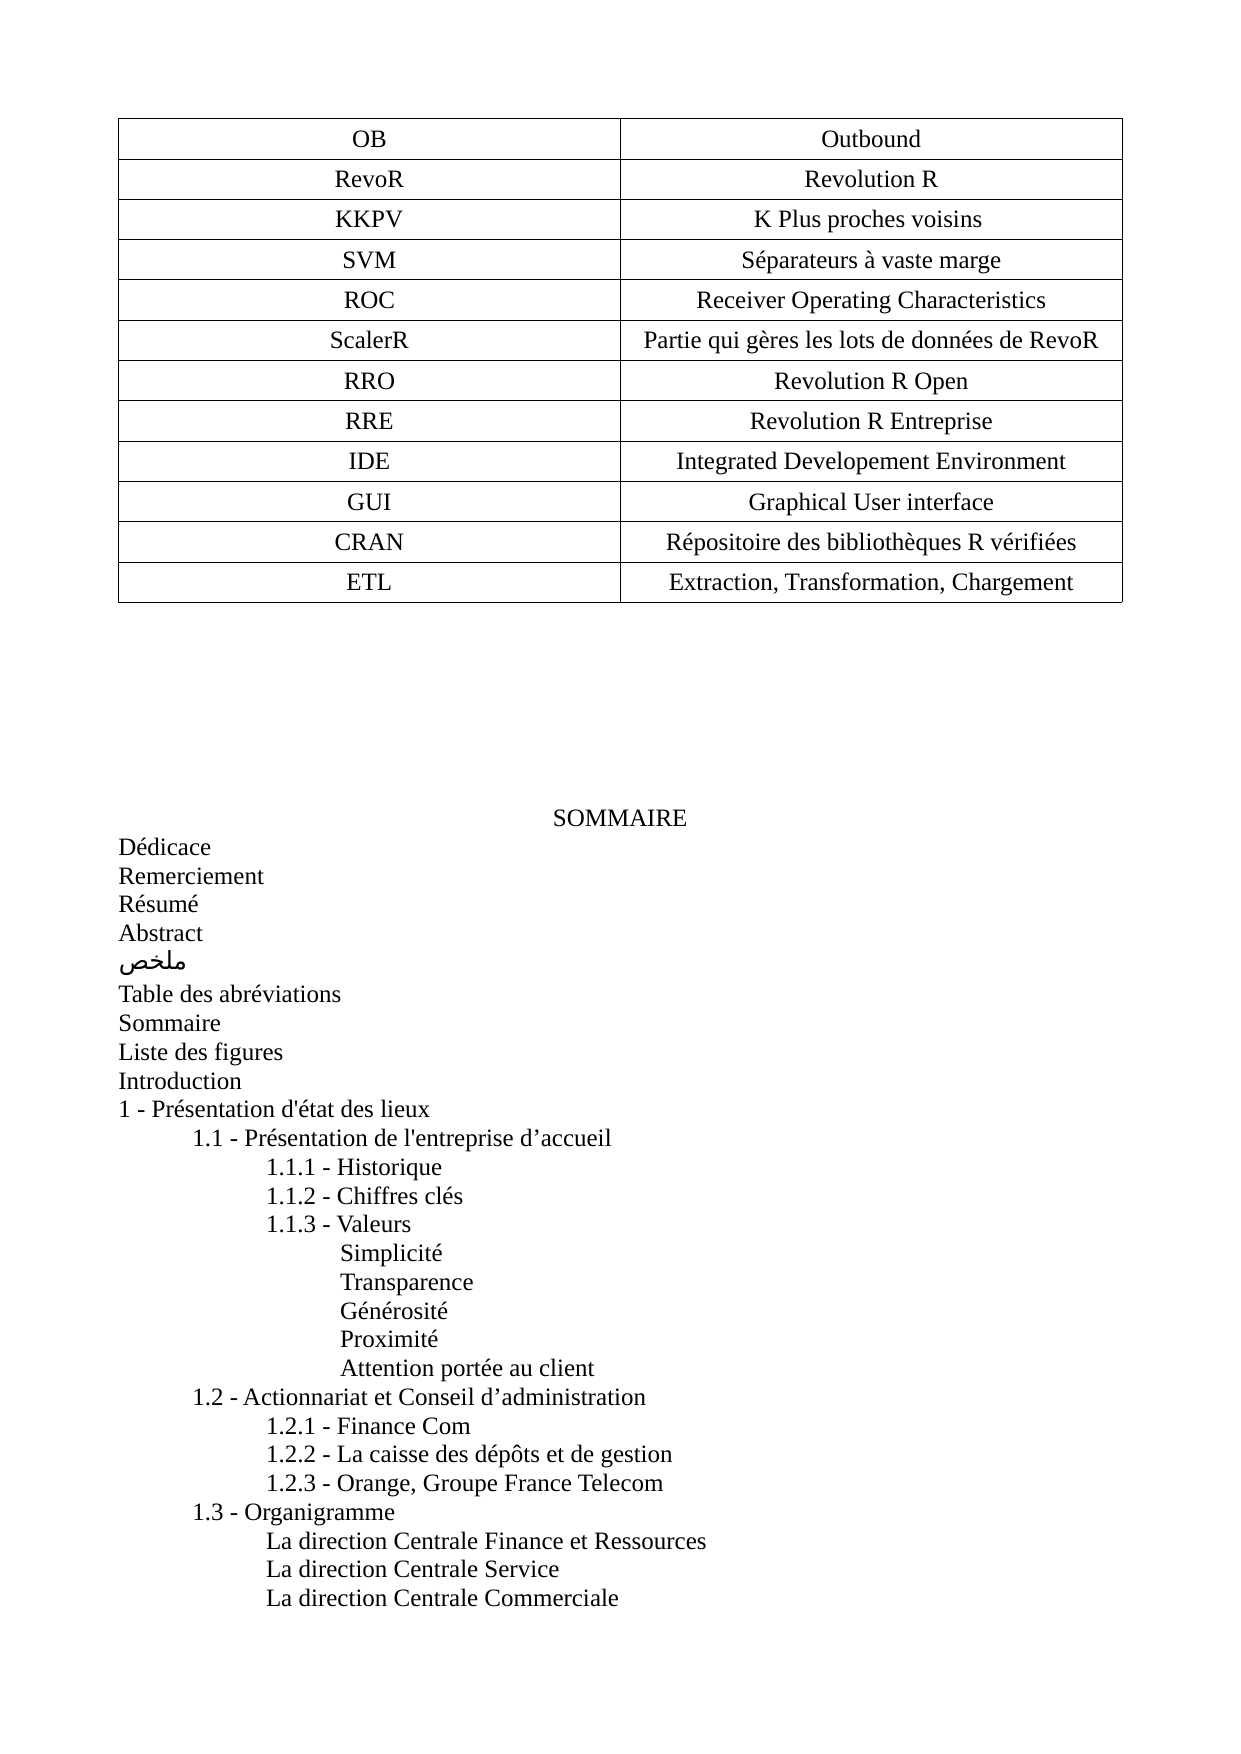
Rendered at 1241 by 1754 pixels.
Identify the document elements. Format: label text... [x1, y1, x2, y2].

text Abstract [118, 918, 1122, 947]
text Proximité [118, 1324, 1122, 1353]
text La direction Centrale Service [118, 1554, 1122, 1583]
text 1.1.2 - Chiffres clés [118, 1181, 1122, 1209]
table_cell Séparateurs à vaste marge [621, 240, 1122, 279]
text Transparence [118, 1267, 1122, 1296]
table_cell Partie qui gères les lots de données de RevoR [621, 321, 1122, 360]
text Remerciement [118, 861, 1122, 889]
table_cell K Plus proches voisins [621, 200, 1122, 239]
text 1.2 - Actionnariat et Conseil d’administration [118, 1382, 1122, 1411]
text Liste des figures [118, 1037, 1122, 1066]
text Résumé [118, 889, 1122, 918]
table_cell ETL [119, 563, 620, 602]
text 1.2.1 - Finance Com [118, 1411, 1122, 1439]
text 1.1.3 - Valeurs [118, 1209, 1122, 1238]
table_cell IDE [119, 442, 620, 481]
table_cell Revolution R Open [621, 361, 1122, 400]
text SOMMAIRE [118, 803, 1122, 832]
table_cell Revolution R Entreprise [621, 401, 1122, 441]
table_cell Receiver Operating Characteristics [621, 280, 1122, 320]
text Attention portée au client [118, 1353, 1122, 1382]
text 1 - Présentation d'état des lieux [118, 1094, 1122, 1123]
text Dédicace [118, 832, 1122, 861]
text La direction Centrale Finance et Ressources [118, 1526, 1122, 1554]
table_cell Revolution R [621, 160, 1122, 199]
text 1.3 - Organigramme [118, 1497, 1122, 1526]
table_cell ROC [119, 280, 620, 320]
text Simplicité [118, 1238, 1122, 1267]
text Introduction [118, 1066, 1122, 1094]
table_cell Integrated Developement Environment [621, 442, 1122, 481]
table_cell RRO [119, 361, 620, 400]
table_cell Graphical User interface [621, 482, 1122, 521]
text 1.1 - Présentation de l'entreprise d’accueil [118, 1123, 1122, 1152]
text 1.2.3 - Orange, Groupe France Telecom [118, 1468, 1122, 1497]
text ملخص [118, 947, 1122, 979]
text 1.2.2 - La caisse des dépôts et de gestion [118, 1439, 1122, 1468]
table_cell Répositoire des bibliothèques R vérifiées [621, 522, 1122, 562]
text Sommaire [118, 1008, 1122, 1037]
text La direction Centrale Commerciale [118, 1583, 1122, 1612]
table_cell SVM [119, 240, 620, 279]
text 1.1.1 - Historique [118, 1152, 1122, 1181]
table_cell RRE [119, 401, 620, 441]
table_cell GUI [119, 482, 620, 521]
table_cell CRAN [119, 522, 620, 562]
table_cell Outbound [621, 119, 1122, 158]
table_cell RevoR [119, 160, 620, 199]
table_cell OB [119, 119, 620, 158]
table_cell ScalerR [119, 321, 620, 360]
text Générosité [118, 1296, 1122, 1324]
text Table des abréviations [118, 979, 1122, 1008]
table_cell KKPV [119, 200, 620, 239]
table_cell Extraction, Transformation, Chargement [621, 563, 1122, 602]
